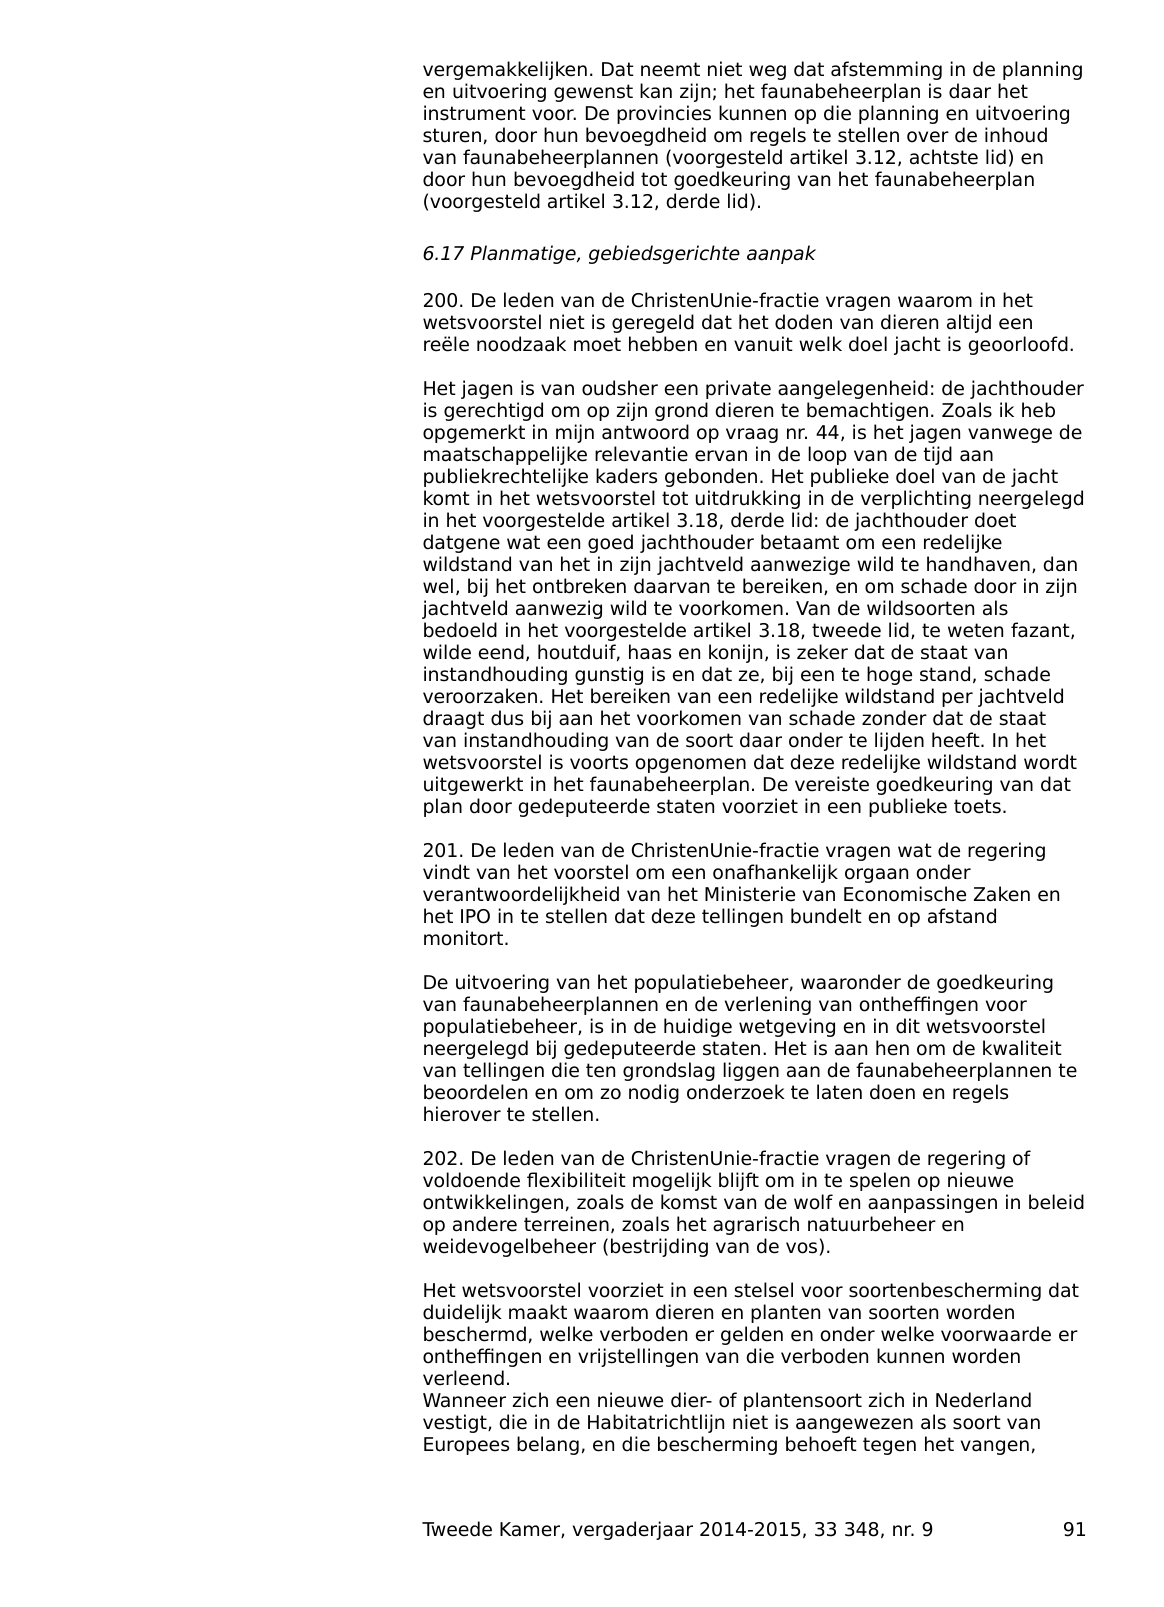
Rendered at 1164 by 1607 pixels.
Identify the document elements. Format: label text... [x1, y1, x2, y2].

subtitle 6.17 Planmatige, gebiedsgerichte aanpak [422, 243, 1087, 265]
text 201. De leden van de ChristenUnie-fractie vragen wat de regering vindt van het voorstel om een onafhankelijk orgaan onder verantwoordelijkheid van het Ministerie van Economische Zaken en het IPO in te stellen dat deze tellingen bundelt en op afstand monitort. [422, 840, 1087, 950]
text Het wetsvoorstel voorziet in een stelsel voor soortenbescherming dat duidelijk maakt waarom dieren en planten van soorten worden beschermd, welke verboden er gelden en onder welke voorwaarde er ontheffingen en vrijstellingen van die verboden kunnen worden verleend. [422, 1280, 1087, 1390]
text De uitvoering van het populatiebeheer, waaronder de goedkeuring van faunabeheerplannen en de verlening van ontheffingen voor populatiebeheer, is in de huidige wetgeving en in dit wetsvoorstel neergelegd bij gedeputeerde staten. Het is aan hen om de kwaliteit van tellingen die ten grondslag liggen aan de faunabeheerplannen te beoordelen en om zo nodig onderzoek te laten doen en regels hierover te stellen. [422, 972, 1087, 1126]
text vergemakkelijken. Dat neemt niet weg dat afstemming in de planning en uitvoering gewenst kan zijn; het faunabeheerplan is daar het instrument voor. De provincies kunnen op die planning en uitvoering sturen, door hun bevoegdheid om regels te stellen over de inhoud van faunabeheerplannen (voorgesteld artikel 3.12, achtste lid) en door hun bevoegdheid tot goedkeuring van het faunabeheerplan (voorgesteld artikel 3.12, derde lid). [422, 59, 1087, 213]
text 202. De leden van de ChristenUnie-fractie vragen de regering of voldoende flexibiliteit mogelijk blijft om in te spelen op nieuwe ontwikkelingen, zoals de komst van de wolf en aanpassingen in beleid op andere terreinen, zoals het agrarisch natuurbeheer en weidevogelbeheer (bestrijding van de vos). [422, 1148, 1087, 1258]
text 200. De leden van de ChristenUnie-fractie vragen waarom in het wetsvoorstel niet is geregeld dat het doden van dieren altijd een reële noodzaak moet hebben en vanuit welk doel jacht is geoorloofd. [422, 290, 1087, 356]
text Het jagen is van oudsher een private aangelegenheid: de jachthouder is gerechtigd om op zijn grond dieren te bemachtigen. Zoals ik heb opgemerkt in mijn antwoord op vraag nr. 44, is het jagen vanwege de maatschappelijke relevantie ervan in de loop van de tijd aan publiekrechtelijke kaders gebonden. Het publieke doel van de jacht komt in het wetsvoorstel tot uitdrukking in de verplichting neergelegd in het voorgestelde artikel 3.18, derde lid: de jachthouder doet datgene wat een goed jachthouder betaamt om een redelijke wildstand van het in zijn jachtveld aanwezige wild te handhaven, dan wel, bij het ontbreken daarvan te bereiken, en om schade door in zijn jachtveld aanwezig wild te voorkomen. Van de wildsoorten als bedoeld in het voorgestelde artikel 3.18, tweede lid, te weten fazant, wilde eend, houtduif, haas en konijn, is zeker dat de staat van instandhouding gunstig is en dat ze, bij een te hoge stand, schade veroorzaken. Het bereiken van een redelijke wildstand per jachtveld draagt dus bij aan het voorkomen van schade zonder dat de staat van instandhouding van de soort daar onder te lijden heeft. In het wetsvoorstel is voorts opgenomen dat deze redelijke wildstand wordt uitgewerkt in het faunabeheerplan. De vereiste goedkeuring van dat plan door gedeputeerde staten voorziet in een publieke toets. [422, 378, 1087, 818]
text Wanneer zich een nieuwe dier- of plantensoort zich in Nederland vestigt, die in de Habitatrichtlijn niet is aangewezen als soort van Europees belang, en die bescherming behoeft tegen het vangen, [422, 1390, 1087, 1456]
